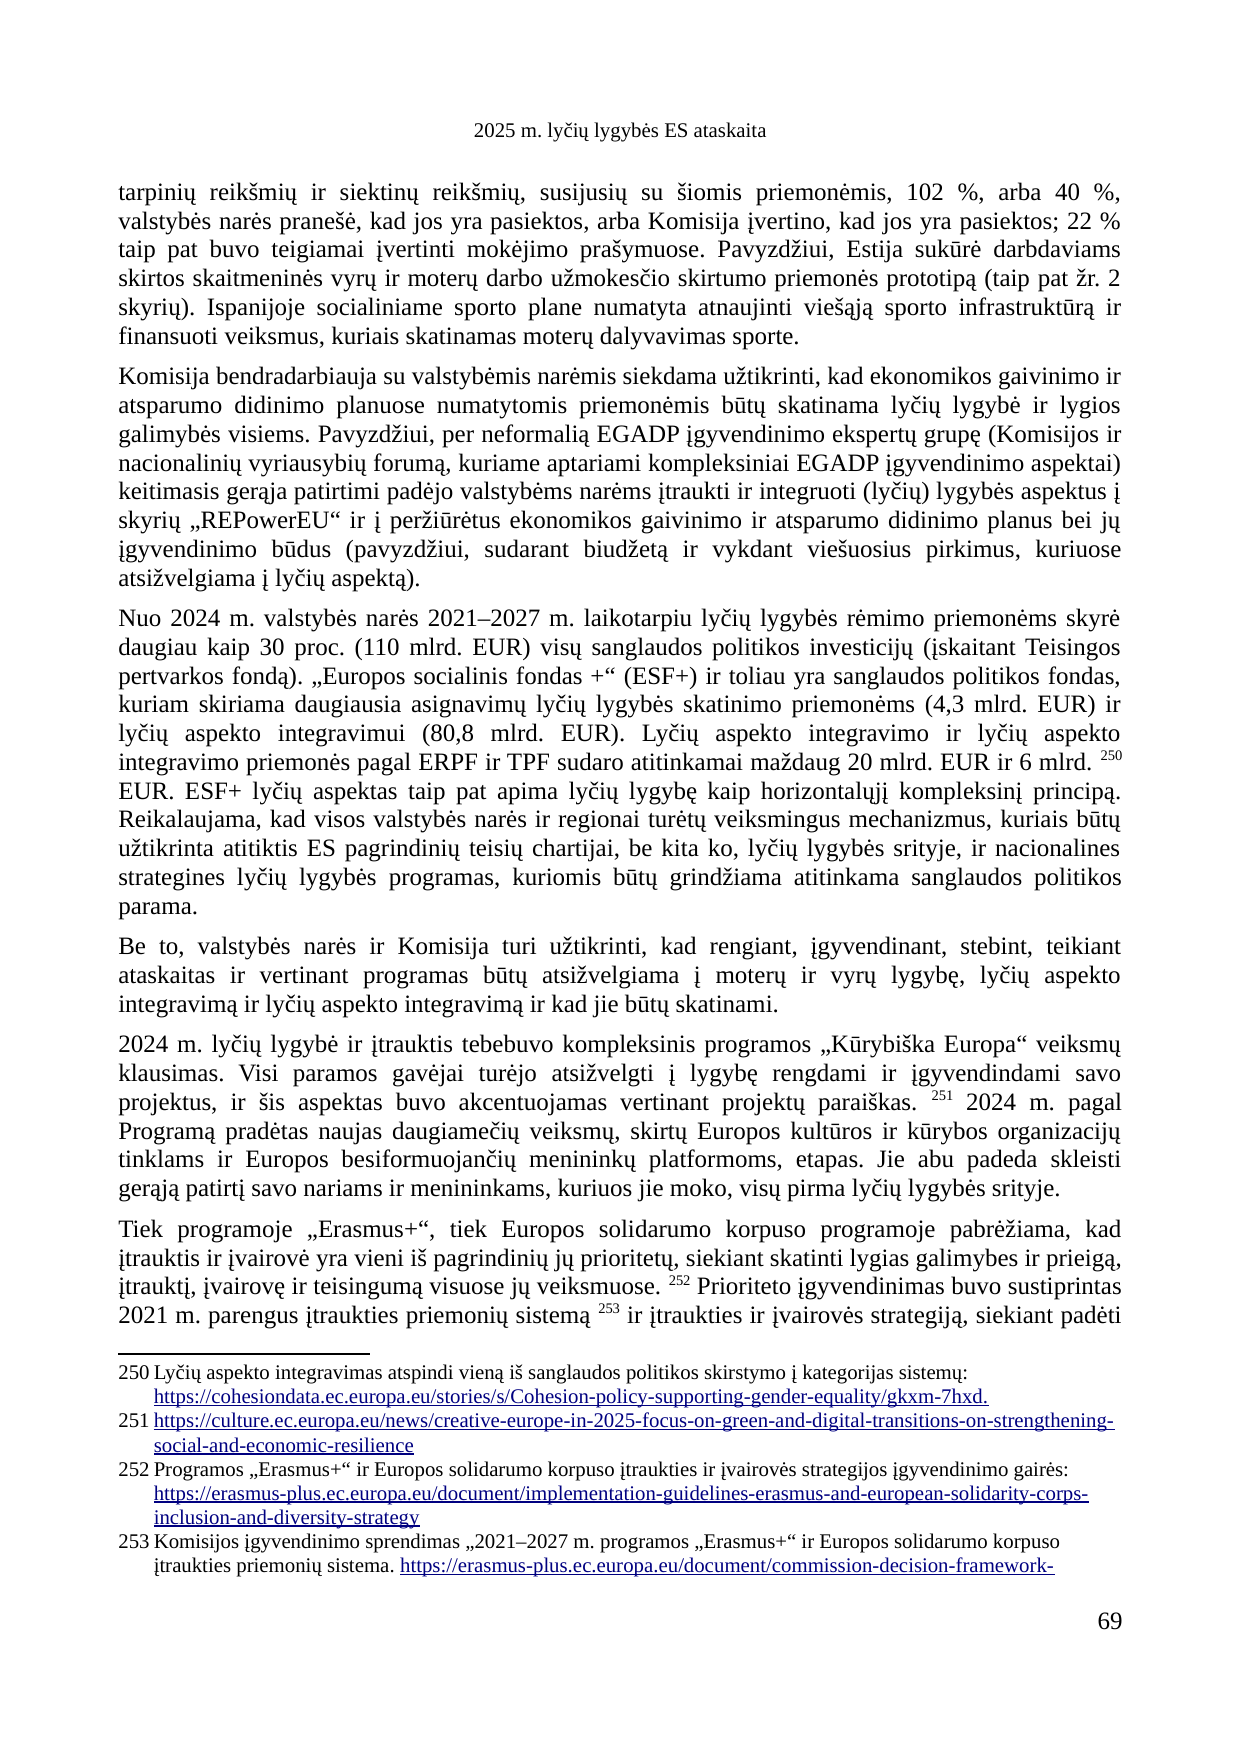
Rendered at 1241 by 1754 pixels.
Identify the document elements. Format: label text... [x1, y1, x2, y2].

text Komisijos įgyvendinimo sprendimas „2021–2027 m. programos „Erasmus+“ ir Europos solidarumo korpuso įtraukties priemonių sistema. https://erasmus-plus.ec.europa.eu/document/commission-decision-framework- [118, 1529, 1122, 1577]
text Be to, valstybės narės ir Komisija turi užtikrinti, kad rengiant, įgyvendinant, stebint, teikiant ataskaitas ir vertinant programas būtų atsižvelgiama į moterų ir vyrų lygybę, lyčių aspekto integravimą ir lyčių aspekto integravimą ir kad jie būtų skatinami. [118, 931, 1122, 1018]
text Lyčių aspekto integravimas atspindi vieną iš sanglaudos politikos skirstymo į kategorijas sistemų: https://cohesiondata.ec.europa.eu/stories/s/Cohesion-policy-supporting-gender-equality/gkxm-7hxd. [118, 1360, 1122, 1408]
text Nuo 2024 m. valstybės narės 2021–2027 m. laikotarpiu lyčių lygybės rėmimo priemonėms skyrė daugiau kaip 30 proc. (110 mlrd. EUR) visų sanglaudos politikos investicijų (įskaitant Teisingos pertvarkos fondą). „Europos socialinis fondas +“ (ESF+) ir toliau yra sanglaudos politikos fondas, kuriam skiriama daugiausia asignavimų lyčių lygybės skatinimo priemonėms (4,3 mlrd. EUR) ir lyčių aspekto integravimui (80,8 mlrd. EUR). Lyčių aspekto integravimo ir lyčių aspekto integravimo priemonės pagal ERPF ir TPF sudaro atitinkamai maždaug 20 mlrd. EUR ir 6 mlrd. EUR. ESF+ lyčių aspektas taip pat apima lyčių lygybę kaip horizontalųjį kompleksinį principą. Reikalaujama, kad visos valstybės narės ir regionai turėtų veiksmingus mechanizmus, kuriais būtų užtikrinta atitiktis ES pagrindinių teisių chartijai, be kita ko, lyčių lygybės srityje, ir nacionalines strategines lyčių lygybės programas, kuriomis būtų grindžiama atitinkama sanglaudos politikos parama. [118, 603, 1122, 919]
text https://culture.ec.europa.eu/news/creative-europe-in-2025-focus-on-green-and-digital-transitions-on-strengthening-social-and-economic-resilience [118, 1408, 1122, 1457]
text Tiek programoje „Erasmus+“, tiek Europos solidarumo korpuso programoje pabrėžiama, kad įtrauktis ir įvairovė yra vieni iš pagrindinių jų prioritetų, siekiant skatinti lygias galimybes ir prieigą, įtrauktį, įvairovę ir teisingumą visuose jų veiksmuose. Prioriteto įgyvendinimas buvo sustiprintas 2021 m. parengus įtraukties priemonių sistemą ir įtraukties ir įvairovės strategiją, siekiant padėti [118, 1214, 1122, 1329]
text 2024 m. lyčių lygybė ir įtrauktis tebebuvo kompleksinis programos „Kūrybiška Europa“ veiksmų klausimas. Visi paramos gavėjai turėjo atsižvelgti į lygybę rengdami ir įgyvendindami savo projektus, ir šis aspektas buvo akcentuojamas vertinant projektų paraiškas. 2024 m. pagal Programą pradėtas naujas daugiamečių veiksmų, skirtų Europos kultūros ir kūrybos organizacijų tinklams ir Europos besiformuojančių menininkų platformoms, etapas. Jie abu padeda skleisti gerąją patirtį savo nariams ir menininkams, kuriuos jie moko, visų pirma lyčių lygybės srityje. [118, 1029, 1122, 1202]
text Komisija bendradarbiauja su valstybėmis narėmis siekdama užtikrinti, kad ekonomikos gaivinimo ir atsparumo didinimo planuose numatytomis priemonėmis būtų skatinama lyčių lygybė ir lygios galimybės visiems. Pavyzdžiui, per neformalią EGADP įgyvendinimo ekspertų grupę (Komisijos ir nacionalinių vyriausybių forumą, kuriame aptariami kompleksiniai EGADP įgyvendinimo aspektai) keitimasis gerąja patirtimi padėjo valstybėms narėms įtraukti ir integruoti (lyčių) lygybės aspektus į skyrių „REPowerEU“ ir į peržiūrėtus ekonomikos gaivinimo ir atsparumo didinimo planus bei jų įgyvendinimo būdus (pavyzdžiui, sudarant biudžetą ir vykdant viešuosius pirkimus, kuriuose atsižvelgiama į lyčių aspektą). [118, 361, 1122, 591]
text tarpinių reikšmių ir siektinų reikšmių, susijusių su šiomis priemonėmis, 102 %, arba 40 %, valstybės narės pranešė, kad jos yra pasiektos, arba Komisija įvertino, kad jos yra pasiektos; 22 % taip pat buvo teigiamai įvertinti mokėjimo prašymuose. Pavyzdžiui, Estija sukūrė darbdaviams skirtos skaitmeninės vyrų ir moterų darbo užmokesčio skirtumo priemonės prototipą (taip pat žr. 2 skyrių). Ispanijoje socialiniame sporto plane numatyta atnaujinti viešąją sporto infrastruktūrą ir finansuoti veiksmus, kuriais skatinamas moterų dalyvavimas sporte. [118, 177, 1122, 349]
text Programos „Erasmus+“ ir Europos solidarumo korpuso įtraukties ir įvairovės strategijos įgyvendinimo gairės: https://erasmus-plus.ec.europa.eu/document/implementation-guidelines-erasmus-and-european-solidarity-corps-inclusion-and-diversity-strategy [118, 1457, 1122, 1529]
